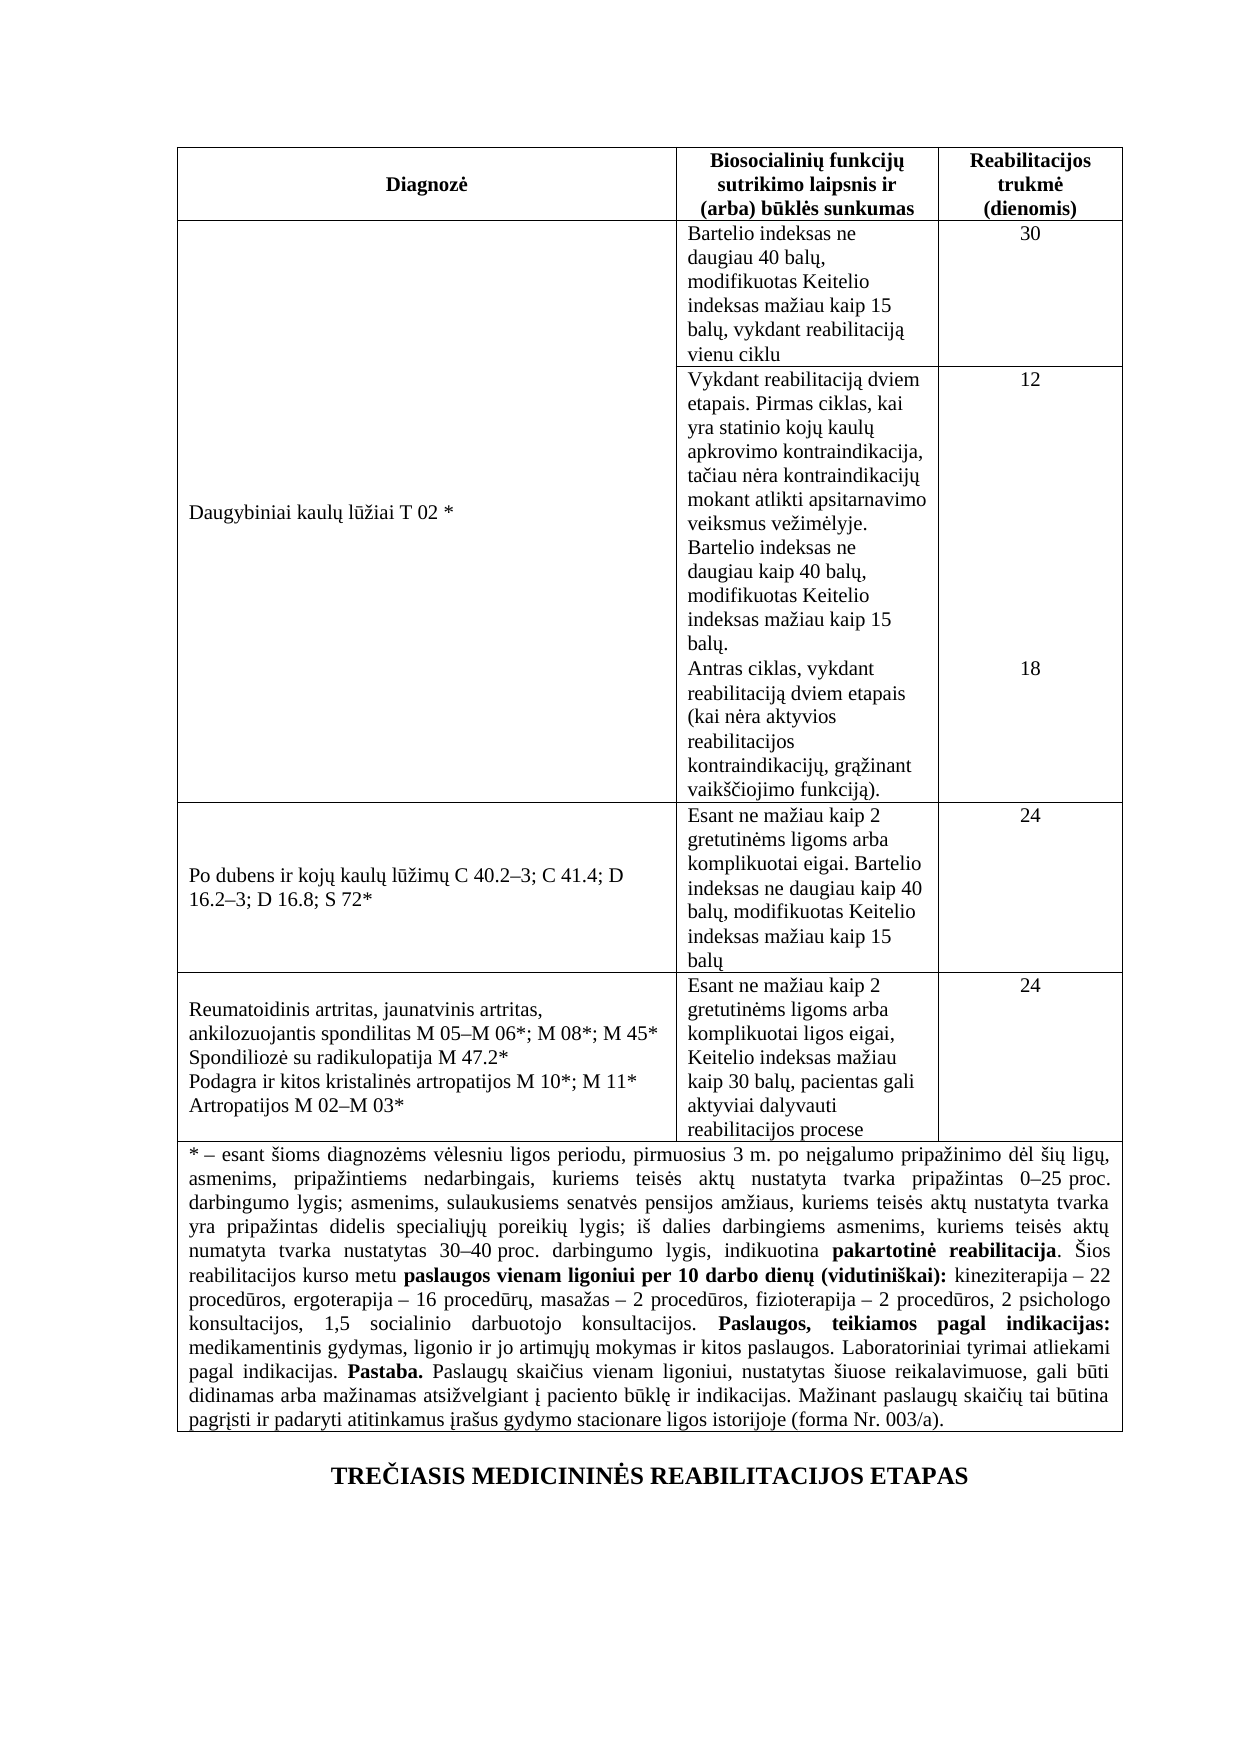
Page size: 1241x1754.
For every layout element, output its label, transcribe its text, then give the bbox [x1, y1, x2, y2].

table_cell Antras ciklas, vykdant reabilitaciją dviem etapais (kai nėra aktyvios reabilitacijos kontraindikacijų, grąžinant vaikščiojimo funkciją). [677, 655, 938, 802]
table_cell Reumatoidinis artritas, jaunatvinis artritas, ankilozuojantis spondilitas M 05–M 06*; M 08*; M 45* Spondiliozė su radikulopatija M 47.2* Podagra ir kitos kristalinės artropatijos M 10*; M 11* Artropatijos M 02–M 03* [178, 973, 676, 1141]
table_header Reabilitacijos trukmė (dienomis) [939, 148, 1122, 220]
table_cell Daugybiniai kaulų lūžiai T 02 * [178, 221, 676, 802]
table_cell Esant ne mažiau kaip 2 gretutinėms ligoms arba komplikuotai eigai. Bartelio indeksas ne daugiau kaip 40 balų, modifikuotas Keitelio indeksas mažiau kaip 15 balų [677, 803, 938, 972]
table_cell Esant ne mažiau kaip 2 gretutinėms ligoms arba komplikuotai ligos eigai, Keitelio indeksas mažiau kaip 30 balų, pacientas gali aktyviai dalyvauti reabilitacijos procese [677, 973, 938, 1141]
table_cell Bartelio indeksas ne daugiau 40 balų, modifikuotas Keitelio indeksas mažiau kaip 15 balų, vykdant reabilitaciją vienu ciklu [677, 221, 938, 366]
table_header Diagnozė [178, 148, 676, 220]
text TREČIASIS medicininės REABILITACIJOS ETAPAS [177, 1461, 1122, 1489]
table_cell Po dubens ir kojų kaulų lūžimų C 40.2–3; C 41.4; D 16.2–3; D 16.8; S 72* [178, 803, 676, 972]
table_cell 24 [939, 803, 1122, 972]
table_cell Vykdant reabilitaciją dviem etapais. Pirmas ciklas, kai yra statinio kojų kaulų apkrovimo kontraindikacija, tačiau nėra kontraindikacijų mokant atlikti apsitarnavimo veiksmus vežimėlyje. Bartelio indeksas ne daugiau kaip 40 balų, modifikuotas Keitelio indeksas mažiau kaip 15 balų. [677, 367, 938, 655]
table_cell 12 [939, 367, 1122, 655]
table_cell 30 [939, 221, 1122, 366]
table_cell 24 [939, 973, 1122, 1141]
table_cell 18 [939, 655, 1122, 802]
table_cell * – esant šioms diagnozėms vėlesniu ligos periodu, pirmuosius 3 m. po neįgalumo pripažinimo dėl šių ligų, asmenims, pripažintiems nedarbingais, kuriems teisės aktų nustatyta tvarka pripažintas 0–25 proc. darbingumo lygis; asmenims, sulaukusiems senatvės pensijos amžiaus, kuriems teisės aktų nustatyta tvarka yra pripažintas didelis specialiųjų poreikių lygis; iš dalies darbingiems asmenims, kuriems teisės aktų numatyta tvarka nustatytas 30–40 proc. darbingumo lygis, indikuotina pakartotinė reabilitacija. Šios reabilitacijos kurso metu paslaugos vienam ligoniui per 10 darbo dienų (vidutiniškai): kineziterapija – 22 procedūros, ergoterapija – 16 procedūrų, masažas – 2 procedūros, fizioterapija – 2 procedūros, 2 psichologo konsultacijos, 1,5 socialinio darbuotojo konsultacijos. Paslaugos, teikiamos pagal indikacijas: medikamentinis gydymas, ligonio ir jo artimųjų mokymas ir kitos paslaugos. Laboratoriniai tyrimai atliekami pagal indikacijas. Pastaba. Paslaugų skaičius vienam ligoniui, nustatytas šiuose reikalavimuose, gali būti didinamas arba mažinamas atsižvelgiant į paciento būklę ir indikacijas. Mažinant paslaugų skaičių tai būtina pagrįsti ir padaryti atitinkamus įrašus gydymo stacionare ligos istorijoje (forma Nr. 003/a). [178, 1142, 1122, 1431]
table_header Biosocialinių funkcijų sutrikimo laipsnis ir (arba) būklės sunkumas [677, 148, 938, 220]
